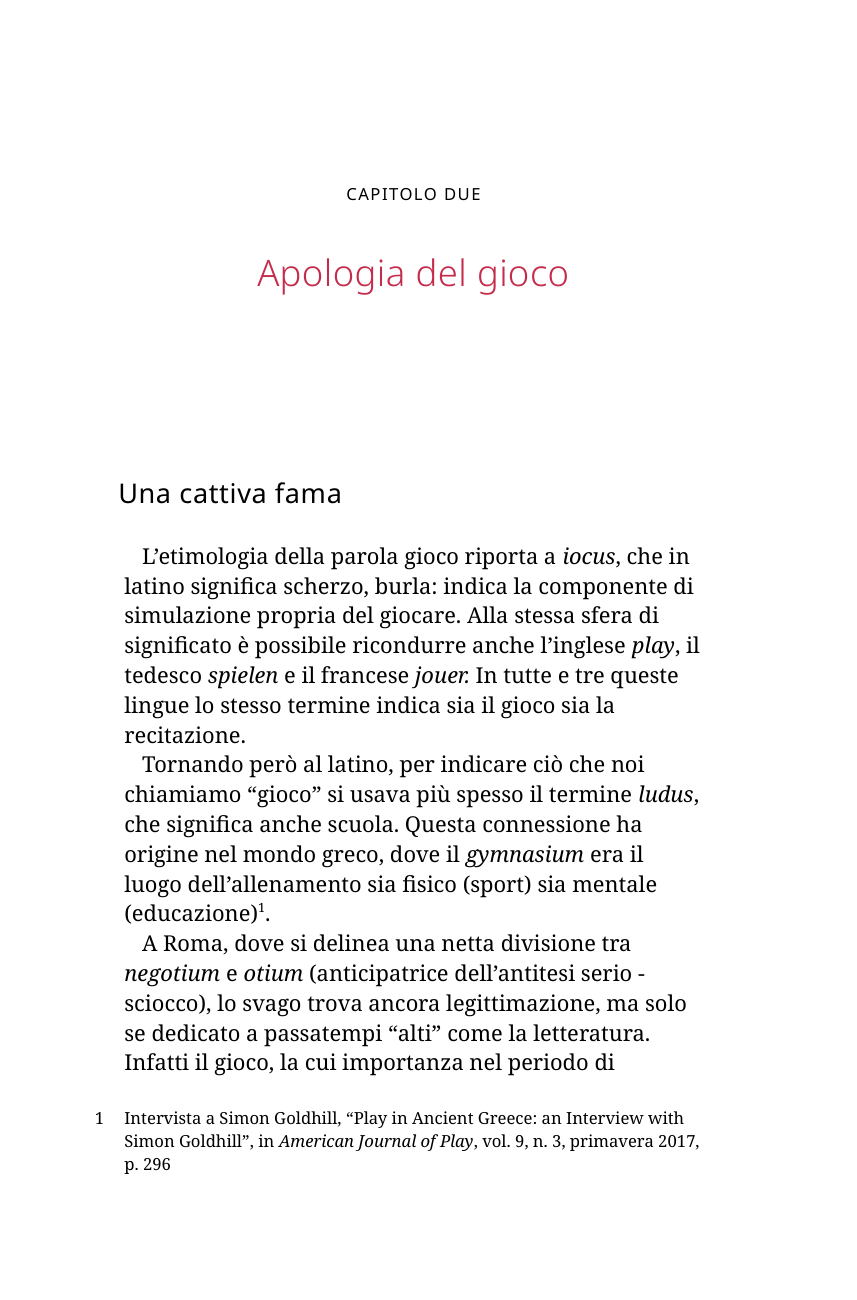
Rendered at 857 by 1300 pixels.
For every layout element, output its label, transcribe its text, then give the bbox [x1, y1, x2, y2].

text A Roma, dove si delinea una netta divisione tra negotium e otium (anticipatrice dell’antitesi serio - sciocco), lo svago trova ancora legittimazione, ma solo se dedicato a passatempi “alti” come la letteratura. Infatti il gioco, la cui importanza nel periodo di [124, 928, 703, 1077]
subtitle Capitolo due [124, 183, 703, 206]
text Tornando però al latino, per indicare ciò che noi chiamiamo “gioco” si usava più spesso il termine ludus, che significa anche scuola. Questa connessione ha origine nel mondo greco, dove il gymnasium era il luogo dell’allenamento sia fisico (sport) sia mentale (educazione). [124, 749, 703, 928]
subtitle Apologia del gioco [124, 248, 703, 297]
subtitle Una cattiva fama [118, 474, 703, 511]
text L’etimologia della parola gioco riporta a iocus, che in latino significa scherzo, burla: indica la componente di simulazione propria del giocare. Alla stessa sfera di significato è possibile ricondurre anche l’inglese play, il tedesco spielen e il francese jouer. In tutte e tre queste lingue lo stesso termine indica sia il gioco sia la recitazione. [124, 541, 703, 749]
text Intervista a Simon Goldhill, “Play in Ancient Greece: an Interview with Simon Goldhill”, in American Journal of Play, vol. 9, n. 3, primavera 2017, p. 296 [94, 1107, 703, 1175]
